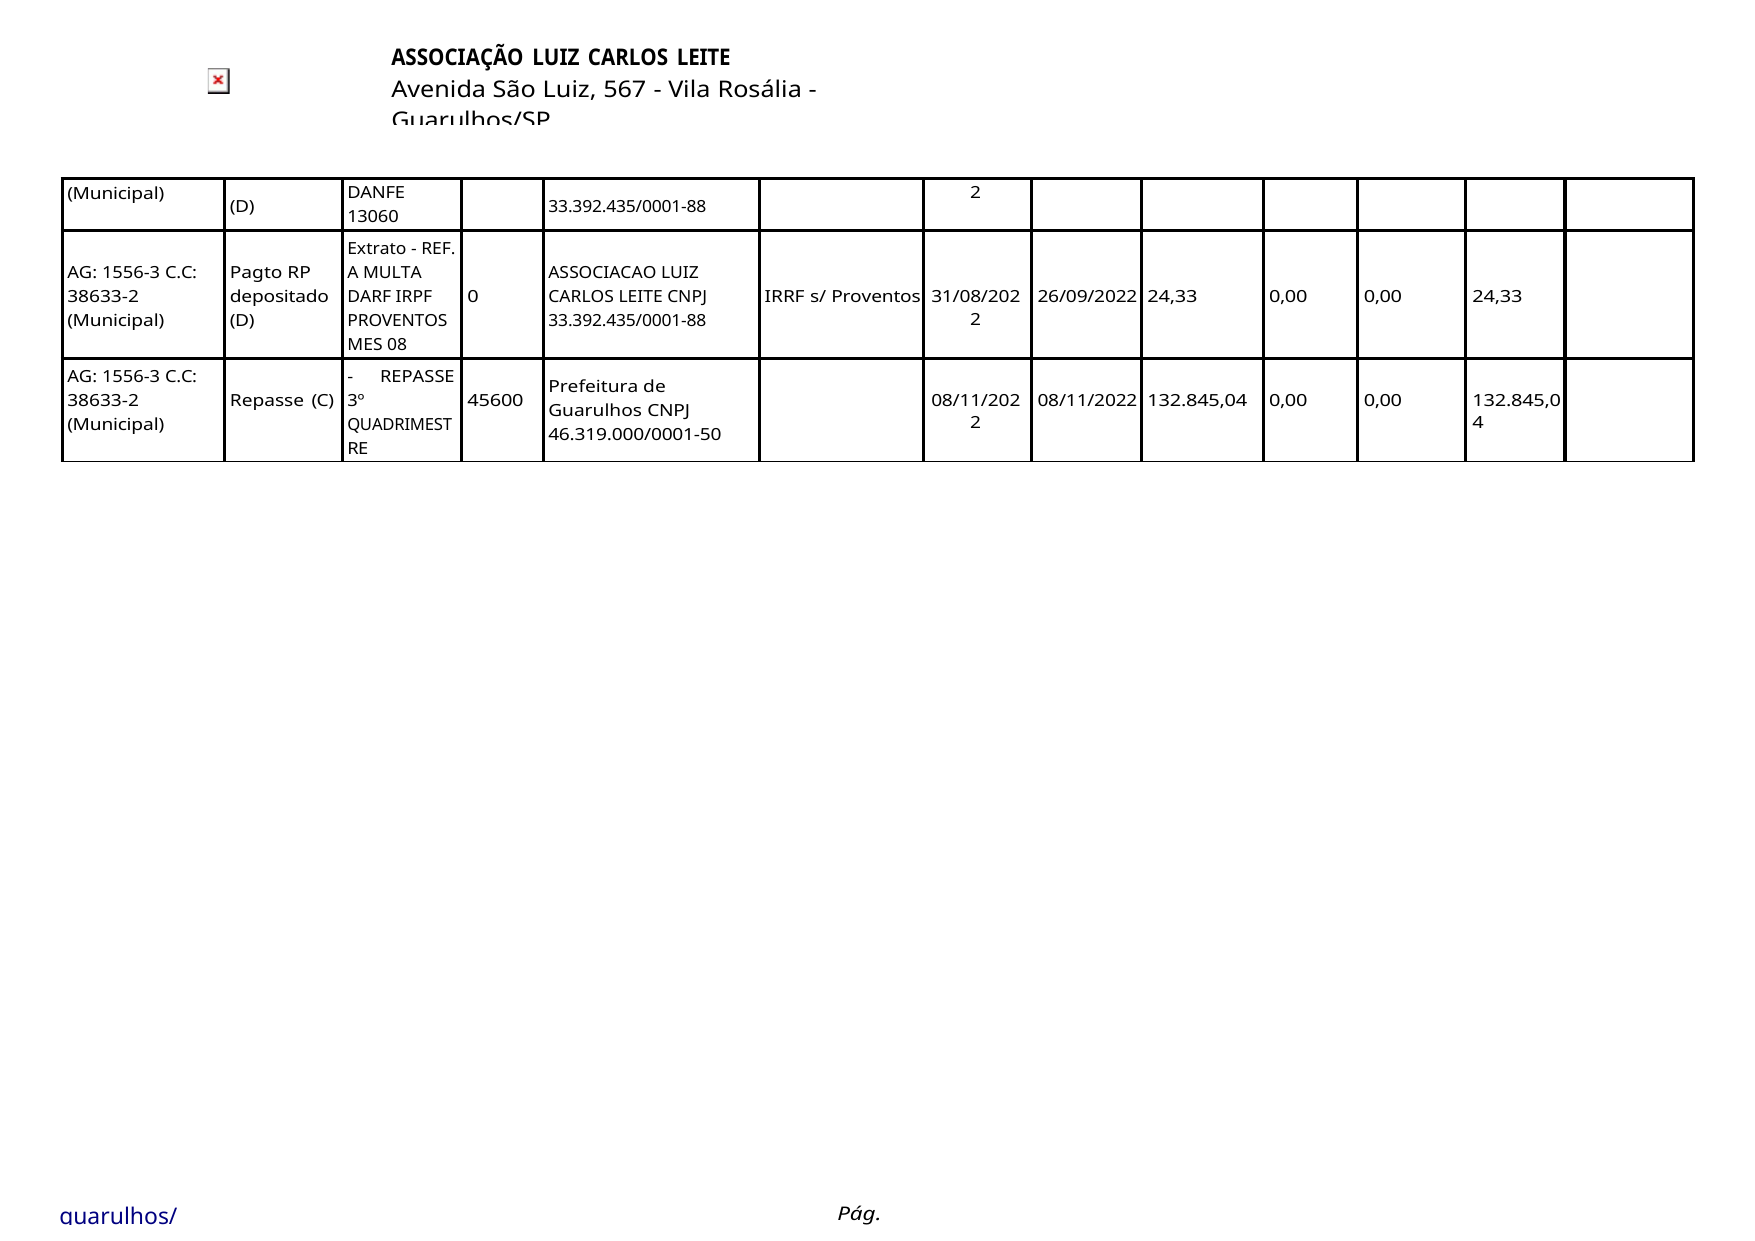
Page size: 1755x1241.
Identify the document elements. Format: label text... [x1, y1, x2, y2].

table_cell [1567, 180, 1692, 229]
table_cell 24,33 [1467, 232, 1563, 357]
table_cell Repasse (C) [226, 360, 341, 461]
table_cell 0,00 [1359, 360, 1464, 461]
table_cell 0 [463, 232, 542, 357]
table_cell Extrato - REF. A MULTA DARF IRPF PROVENTOS MES 08 [344, 232, 460, 357]
table_cell DANFE 13060 [344, 180, 460, 229]
table_cell 0,00 [1265, 360, 1356, 461]
table_cell (Municipal) [64, 180, 223, 229]
table_cell - REPASSE 3º QUADRIMEST RE [344, 360, 460, 461]
table_cell [1467, 180, 1563, 229]
table_cell 0,00 [1359, 232, 1464, 357]
table_cell 45600 [463, 360, 542, 461]
table_cell 24,33 [1143, 232, 1262, 357]
table_cell 132.845,04 [1143, 360, 1262, 461]
table_cell IRRF s/ Proventos [761, 232, 922, 357]
table_cell Pagto RP depositado (D) [226, 232, 341, 357]
table_cell [1033, 180, 1140, 229]
table_cell (D) [226, 180, 341, 229]
table_cell [1359, 180, 1464, 229]
table_cell [1143, 180, 1262, 229]
table_cell AG: 1556-3 C.C: 38633-2 (Municipal) [64, 360, 223, 461]
table_cell 08/11/2022 [925, 360, 1030, 461]
table_cell [761, 360, 922, 461]
table_cell 31/08/2022 [925, 232, 1030, 357]
table_cell [761, 180, 922, 229]
table_cell [1567, 232, 1692, 357]
table_cell 132.845,04 [1467, 360, 1563, 461]
table_cell Prefeitura de Guarulhos CNPJ 46.319.000/0001-50 [545, 360, 758, 461]
table_cell 0,00 [1265, 232, 1356, 357]
table_cell [1265, 180, 1356, 229]
table_cell 08/11/2022 [1033, 360, 1140, 461]
table_cell 2 [925, 180, 1030, 229]
table_cell 33.392.435/0001-88 [545, 180, 758, 229]
table_cell 26/09/2022 [1033, 232, 1140, 357]
table_cell AG: 1556-3 C.C: 38633-2 (Municipal) [64, 232, 223, 357]
table_cell [1567, 360, 1692, 461]
table_cell ASSOCIACAO LUIZ CARLOS LEITE CNPJ 33.392.435/0001-88 [545, 232, 758, 357]
table_cell [463, 180, 542, 229]
